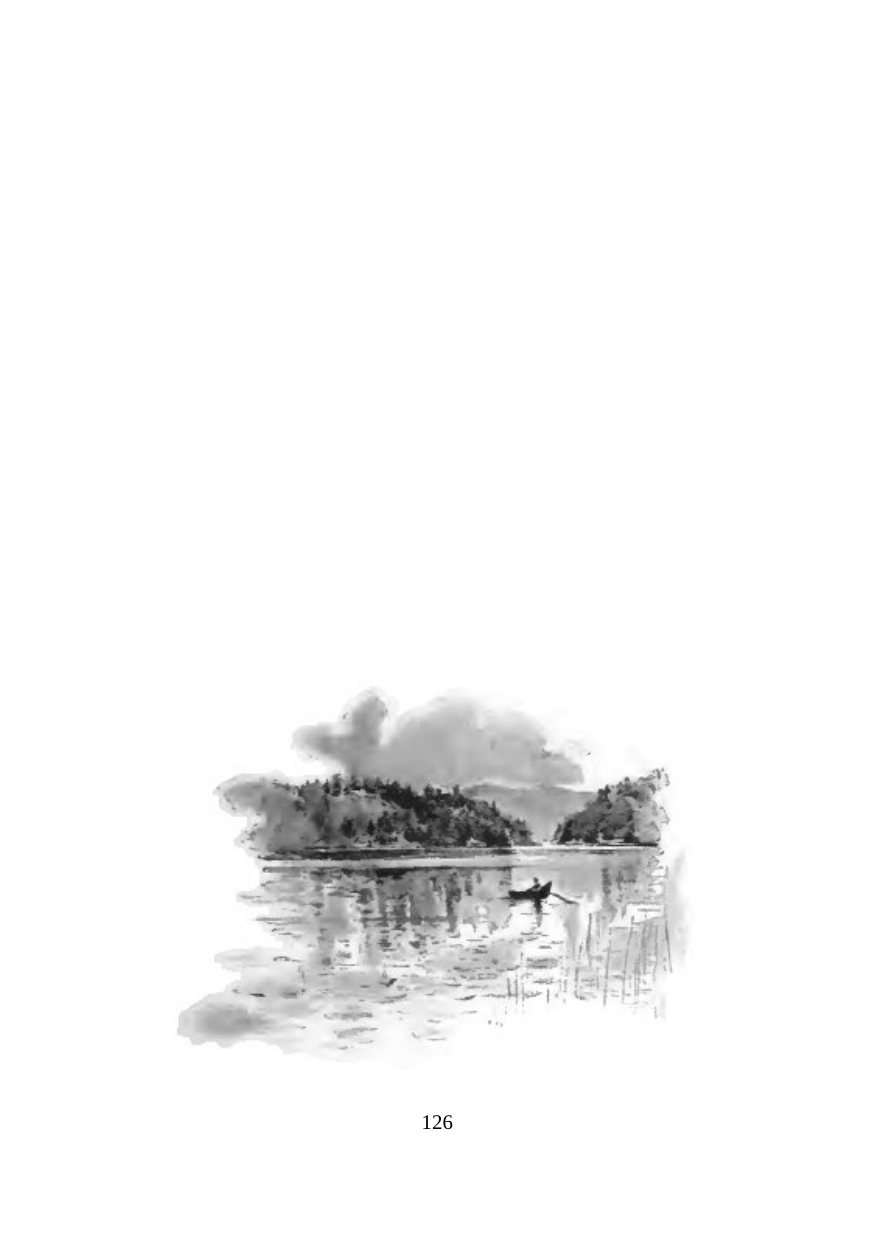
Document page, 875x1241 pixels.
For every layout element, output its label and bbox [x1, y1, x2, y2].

picture [171, 665, 703, 1081]
